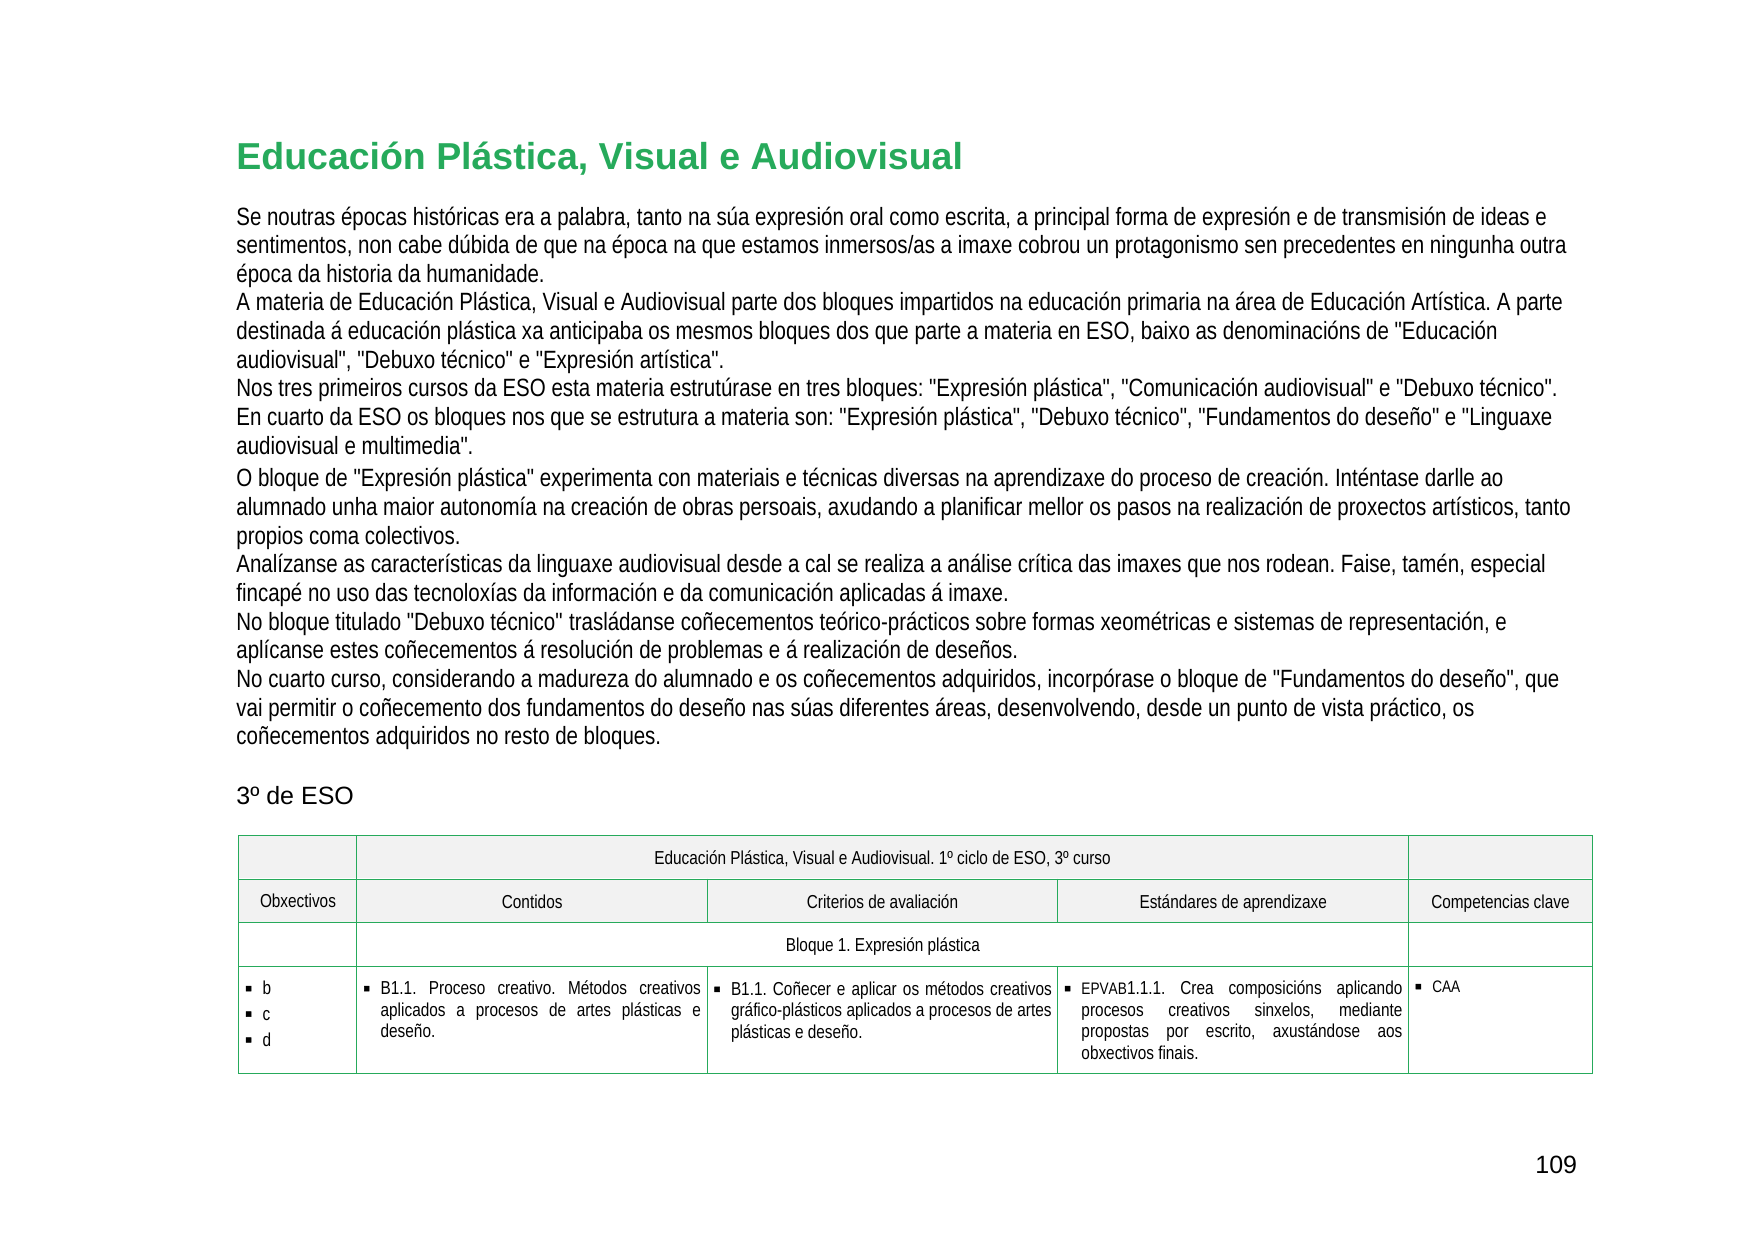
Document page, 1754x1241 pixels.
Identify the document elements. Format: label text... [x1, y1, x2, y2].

table_cell Competencias clave [1409, 880, 1592, 922]
table_cell EPVAB1.1.1. Crea composicións aplicando procesos creativos sinxelos, mediante propostas por escrito, axustándose aos obxectivos finais. [1058, 967, 1408, 1073]
table_cell Bloque 1. Expresión plástica [357, 923, 1408, 966]
table_cell Criterios de avaliación [708, 880, 1057, 922]
table_cell b c d f g n [239, 967, 356, 1073]
table_cell Obxectivos [239, 880, 356, 922]
text O bloque de "Expresión plástica" experimenta con materiais e técnicas diversas na aprendizaxe do proceso de creación. Inténtase darlle ao alumnado unha maior autonomía na creación de obras persoais, axudando a planificar mellor os pasos na realización de proxectos artísticos, tanto propios coma colectivos. Analízanse as características da linguaxe audiovisual desde a cal se realiza a análise crítica das imaxes que nos rodean. Faise, tamén, especial fincapé no uso das tecnoloxías da información e da comunicación aplicadas á imaxe. No bloque titulado "Debuxo técnico" trasládanse coñecementos teórico-prácticos sobre formas xeométricas e sistemas de representación, e aplícanse estes coñecementos á resolución de problemas e á realización de deseños. No cuarto curso, considerando a madureza do alumnado e os coñecementos adquiridos, incorpórase o bloque de "Fundamentos do deseño", que vai permitir o coñecemento dos fundamentos do deseño nas súas diferentes áreas, desenvolvendo, desde un punto de vista práctico, os coñecementos adquiridos no resto de bloques. [236, 463, 1577, 750]
table_cell [1409, 923, 1592, 966]
table_cell Contidos [357, 880, 707, 922]
table_header [239, 836, 356, 878]
table_cell B1.1. Coñecer e aplicar os métodos creativos gráfico-plásticos aplicados a procesos de artes plásticas e deseño. [708, 967, 1057, 1073]
table_header Educación Plástica, Visual e Audiovisual. 1º ciclo de ESO, 3º curso [357, 836, 1408, 878]
table_cell Estándares de aprendizaxe [1058, 880, 1408, 922]
table_cell [239, 923, 356, 966]
table_cell CAA [1409, 967, 1592, 1073]
text Educación Plástica, Visual e Audiovisual [236, 143, 1577, 176]
table_cell B1.1. Proceso creativo. Métodos creativos aplicados a procesos de artes plásticas e deseño. [357, 967, 707, 1073]
text 3º de ESO [236, 781, 1577, 810]
table_header [1409, 836, 1592, 878]
text Se noutras épocas históricas era a palabra, tanto na súa expresión oral como escrita, a principal forma de expresión e de transmisión de ideas e sentimentos, non cabe dúbida de que na época na que estamos inmersos/as a imaxe cobrou un protagonismo sen precedentes en ningunha outra época da historia da humanidade. A materia de Educación Plástica, Visual e Audiovisual parte dos bloques impartidos na educación primaria na área de Educación Artística. A parte destinada á educación plástica xa anticipaba os mesmos bloques dos que parte a materia en ESO, baixo as denominacións de "Educación audiovisual", "Debuxo técnico" e "Expresión artística". Nos tres primeiros cursos da ESO esta materia estrutúrase en tres bloques: "Expresión plástica", "Comunicación audiovisual" e "Debuxo técnico". En cuarto da ESO os bloques nos que se estrutura a materia son: "Expresión plástica", "Debuxo técnico", "Fundamentos do deseño" e "Linguaxe audiovisual e multimedia". [236, 201, 1577, 459]
